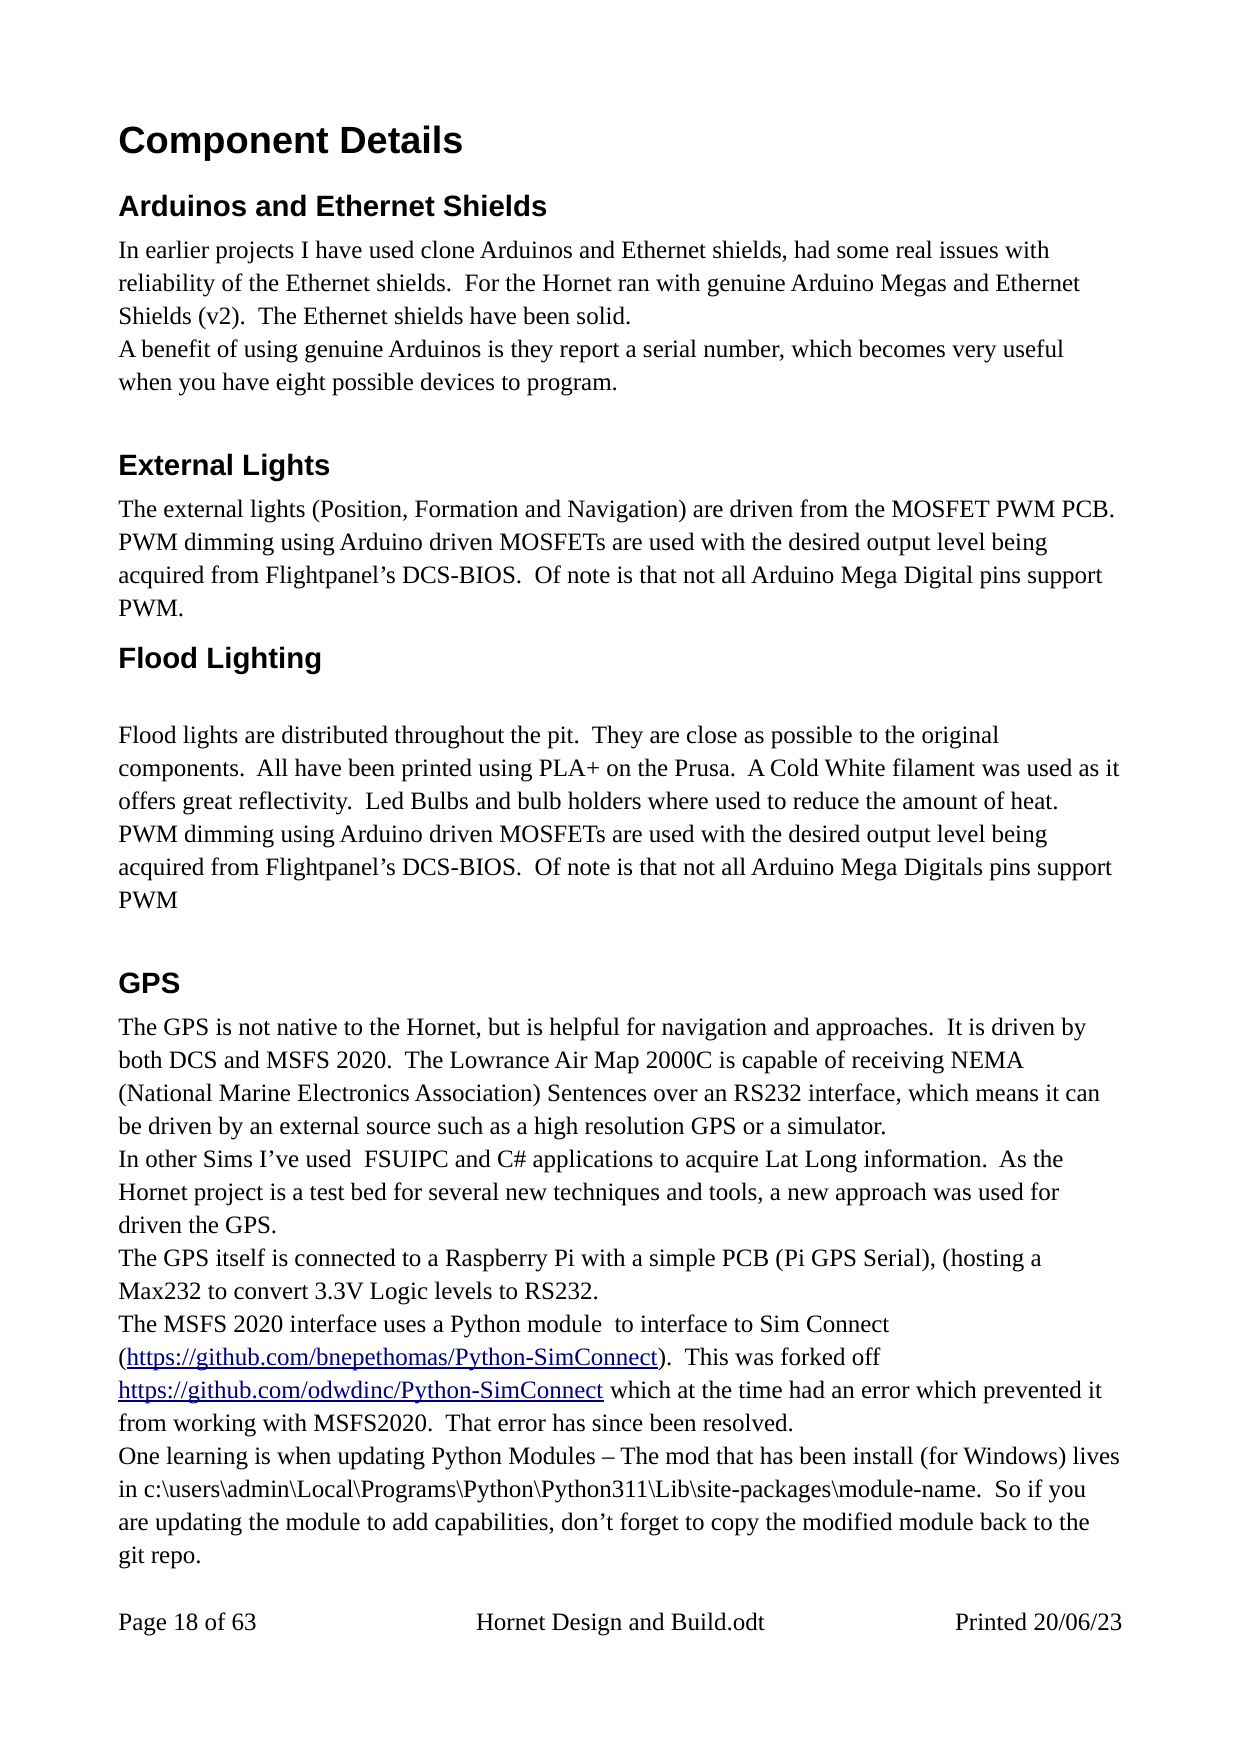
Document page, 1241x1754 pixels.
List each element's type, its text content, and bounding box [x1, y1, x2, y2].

text PWM dimming using Arduino driven MOSFETs are used with the desired output level being acquired from Flightpanel’s DCS-BIOS. Of note is that not all Arduino Mega Digitals pins support PWM [118, 819, 1122, 914]
text The external lights (Position, Formation and Navigation) are driven from the MOSFET PWM PCB. [118, 494, 1122, 523]
text Flood lights are distributed throughout the pit. They are close as possible to the original components. All have been printed using PLA+ on the Prusa. A Cold White filament was used as it offers great reflectivity. Led Bulbs and bulb holders where used to reduce the amount of heat. [118, 720, 1122, 815]
text A benefit of using genuine Arduinos is they report a serial number, which becomes very useful when you have eight possible devices to program. [118, 334, 1122, 396]
subtitle Component Details [118, 118, 1122, 162]
text The GPS itself is connected to a Raspberry Pi with a simple PCB (Pi GPS Serial), (hosting a Max232 to convert 3.3V Logic levels to RS232. [118, 1243, 1122, 1305]
text In other Sims I’ve used FSUIPC and C# applications to acquire Lat Long information. As the Hornet project is a test bed for several new techniques and tools, a new approach was used for driven the GPS. [118, 1144, 1122, 1239]
subtitle GPS [118, 966, 1122, 999]
text The GPS is not native to the Hornet, but is helpful for navigation and approaches. It is driven by both DCS and MSFS 2020. The Lowrance Air Map 2000C is capable of receiving NEMA (National Marine Electronics Association) Sentences over an RS232 interface, which means it can be driven by an external source such as a high resolution GPS or a simulator. [118, 1012, 1122, 1140]
text One learning is when updating Python Modules – The mod that has been install (for Windows) lives in c:\users\admin\Local\Programs\Python\Python311\Lib\site-packages\module-name. So if you are updating the module to add capabilities, don’t forget to copy the modified module back to the git repo. [118, 1441, 1122, 1569]
text The MSFS 2020 interface uses a Python module to interface to Sim Connect (https://github.com/bnepethomas/Python-SimConnect). This was forked off https://github.com/odwdinc/Python-SimConnect which at the time had an error which prevented it from working with MSFS2020. That error has since been resolved. [118, 1309, 1122, 1437]
subtitle External Lights [118, 448, 1122, 482]
text PWM dimming using Arduino driven MOSFETs are used with the desired output level being acquired from Flightpanel’s DCS-BIOS. Of note is that not all Arduino Mega Digital pins support PWM. [118, 527, 1122, 622]
subtitle Arduinos and Ethernet Shields [118, 189, 1122, 223]
subtitle Flood Lighting [118, 641, 1122, 674]
text In earlier projects I have used clone Arduinos and Ethernet shields, had some real issues with reliability of the Ethernet shields. For the Hornet ran with genuine Arduino Megas and Ethernet Shields (v2). The Ethernet shields have been solid. [118, 235, 1122, 330]
